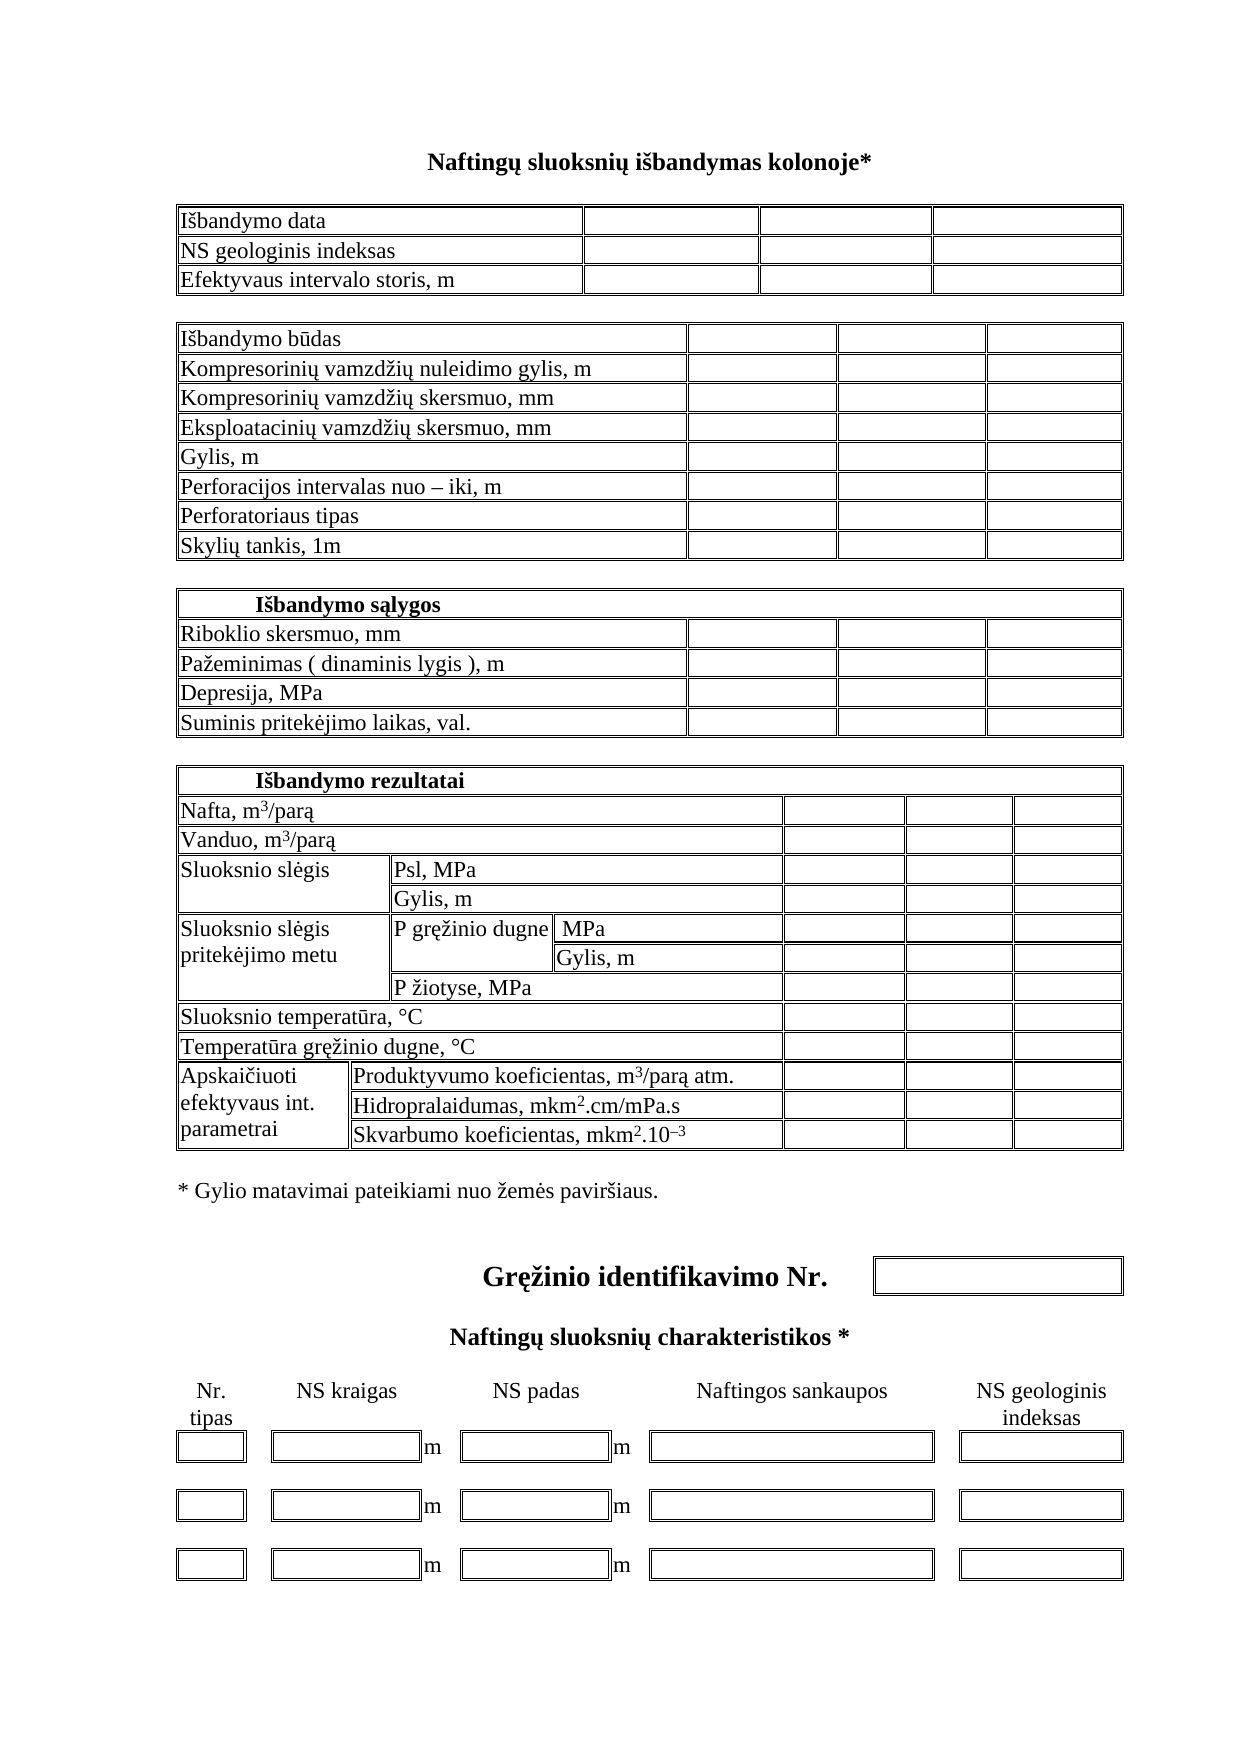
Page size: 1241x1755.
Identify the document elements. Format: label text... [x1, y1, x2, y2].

table_cell [1015, 974, 1121, 1000]
table_cell P žiotyse, MPa [392, 974, 782, 1000]
table_cell [245, 1460, 273, 1489]
table_header [689, 325, 836, 352]
table_cell [652, 1433, 932, 1460]
table_cell [907, 915, 1012, 941]
table_cell [988, 384, 1121, 411]
table_cell [988, 473, 1121, 499]
table_cell Temperatūra gręžinio dugne, °C [179, 1033, 782, 1059]
table_cell [785, 1121, 904, 1148]
table_cell [651, 1522, 933, 1548]
table_cell [610, 1460, 651, 1489]
table_cell [1015, 1121, 1121, 1148]
table_cell [785, 886, 904, 912]
table_cell [689, 355, 836, 381]
table_cell [1015, 1033, 1121, 1059]
table_cell [462, 1463, 610, 1489]
table_cell [785, 856, 904, 882]
table_cell [689, 384, 836, 411]
table_cell [689, 620, 836, 647]
table_cell [273, 1463, 421, 1489]
table_cell [839, 532, 985, 558]
table_cell [961, 1463, 1122, 1489]
table_cell [988, 443, 1121, 470]
table_cell m [612, 1430, 649, 1460]
table_cell [651, 1463, 933, 1489]
table_cell Skvarbumo koeficientas, mkm2.10–3 [352, 1121, 782, 1148]
table_cell P gręžinio dugne [392, 915, 552, 971]
table_cell [934, 237, 1121, 263]
table_cell Skylių tankis, 1m [179, 532, 686, 558]
table_cell [245, 1578, 273, 1607]
table_cell [1015, 1092, 1121, 1118]
table_cell [988, 679, 1121, 706]
table_cell [1015, 1063, 1121, 1089]
table_cell Kompresorinių vamzdžių skersmuo, mm [179, 384, 686, 411]
table_cell Perforacijos intervalas nuo – iki, m [179, 473, 686, 499]
table_cell MPa [555, 915, 782, 941]
text Naftingų sluoksnių išbandymas kolonoje* [177, 147, 1122, 176]
table_header Išbandymo rezultatai [179, 768, 1121, 794]
table_cell [177, 1522, 245, 1548]
table_cell [1015, 915, 1121, 941]
table_cell [179, 1492, 243, 1519]
table_cell [274, 1433, 419, 1460]
table_cell [585, 237, 758, 263]
table_header Nr. tipas [177, 1378, 245, 1430]
table_header [761, 208, 931, 234]
table_cell Depresija, MPa [179, 679, 686, 706]
table_cell [785, 1063, 904, 1089]
table_cell [585, 266, 758, 293]
table_cell [421, 1519, 462, 1548]
table_cell Sluoksnio slėgis pritekėjimo metu [179, 915, 389, 1000]
table_cell [933, 1519, 961, 1548]
table_cell [462, 1581, 610, 1607]
table_cell [652, 1551, 932, 1578]
table_cell [652, 1492, 932, 1519]
table_cell [785, 974, 904, 1000]
table_cell [689, 502, 836, 529]
table_cell [689, 414, 836, 440]
table_cell m [422, 1430, 460, 1460]
table_cell [988, 650, 1121, 676]
table_cell Gylis, m [179, 443, 686, 470]
table_cell Kompresorinių vamzdžių nuleidimo gylis, m [179, 355, 686, 381]
table_cell [839, 443, 985, 470]
table_cell Suminis pritekėjimo laikas, val. [179, 709, 686, 735]
table_cell [962, 1433, 1121, 1460]
table_cell [463, 1433, 608, 1460]
table_cell [962, 1492, 1121, 1519]
table_cell [785, 945, 904, 971]
table_cell [1015, 1004, 1121, 1030]
table_cell [839, 679, 985, 706]
table_header [421, 1378, 462, 1430]
table_cell [907, 1004, 1012, 1030]
table_header [585, 208, 758, 234]
table_cell [421, 1460, 462, 1489]
table_cell [247, 1430, 271, 1460]
table_cell [273, 1581, 421, 1607]
table_cell [177, 1463, 245, 1489]
table_cell [462, 1522, 610, 1548]
table_cell [1015, 797, 1121, 823]
table_header [245, 1378, 273, 1430]
text * Gylio matavimai pateikiami nuo žemės paviršiaus. [177, 1177, 1122, 1203]
table_header Išbandymo sąlygos [179, 591, 1121, 617]
table_header Išbandymo data [179, 208, 582, 234]
table_cell [785, 1033, 904, 1059]
table_cell Vanduo, m3/parą [179, 827, 782, 853]
table_cell [839, 650, 985, 676]
table_header [933, 1378, 961, 1430]
table_cell Hidropralaidumas, mkm2.cm/mPa.s [352, 1092, 782, 1118]
table_cell [933, 1578, 961, 1607]
table_cell [179, 1433, 243, 1460]
table_cell [988, 355, 1121, 381]
table_cell [689, 679, 836, 706]
table_cell [988, 532, 1121, 558]
table_cell Gylis, m [392, 886, 782, 912]
table_cell Produktyvumo koeficientas, m3/parą atm. [352, 1063, 782, 1089]
table_cell [610, 1578, 651, 1607]
table_header Naftingos sankaupos [651, 1378, 933, 1430]
table_cell [1015, 886, 1121, 912]
table_cell [839, 473, 985, 499]
table_cell [1015, 827, 1121, 853]
table_cell Sluoksnio slėgis [179, 856, 389, 912]
table_cell [907, 886, 1012, 912]
table_cell [463, 1551, 608, 1578]
table_cell [274, 1492, 419, 1519]
table_cell m [612, 1489, 649, 1519]
table_cell Nafta, m3/parą [179, 797, 782, 823]
table_cell [935, 1548, 959, 1578]
table_cell [988, 620, 1121, 647]
table_header [610, 1378, 651, 1430]
table_cell [907, 945, 1012, 971]
table_cell [785, 827, 904, 853]
table_cell [785, 1004, 904, 1030]
table_cell [962, 1551, 1121, 1578]
table_cell Riboklio skersmuo, mm [179, 620, 686, 647]
table_cell m [612, 1548, 649, 1578]
table_cell [274, 1551, 419, 1578]
table_cell [907, 856, 1012, 882]
table_cell [247, 1489, 271, 1519]
table_cell [907, 1092, 1012, 1118]
table_cell [610, 1519, 651, 1548]
table_cell [907, 974, 1012, 1000]
table_cell m [422, 1489, 460, 1519]
table_header NS padas [462, 1378, 610, 1430]
table_header [876, 1259, 1121, 1293]
table_cell Gylis, m [555, 945, 782, 971]
table_cell [839, 502, 985, 529]
table_cell [907, 797, 1012, 823]
table_header [988, 325, 1121, 352]
table_cell [761, 237, 931, 263]
table_cell [651, 1581, 933, 1607]
table_cell [463, 1492, 608, 1519]
table_cell Efektyvaus intervalo storis, m [179, 266, 582, 293]
table_header NS kraigas [273, 1378, 421, 1430]
table_header Išbandymo būdas [179, 325, 686, 352]
table_cell [785, 915, 904, 941]
table_cell Psl, MPa [392, 856, 782, 882]
table_cell Sluoksnio temperatūra, °C [179, 1004, 782, 1030]
table_cell [785, 797, 904, 823]
table_cell [839, 620, 985, 647]
table_cell [839, 414, 985, 440]
table_cell [934, 266, 1121, 293]
table_cell [907, 827, 1012, 853]
table_header [839, 325, 985, 352]
table_cell Apskaičiuoti efektyvaus int. parametrai [179, 1063, 348, 1148]
table_header NS geologinis indeksas [961, 1378, 1122, 1430]
table_cell [935, 1430, 959, 1460]
table_cell [1015, 945, 1121, 971]
table_cell [961, 1522, 1122, 1548]
table_cell [247, 1548, 271, 1578]
table_cell [761, 266, 931, 293]
table_cell m [422, 1548, 460, 1578]
table_cell [935, 1489, 959, 1519]
table_cell [839, 384, 985, 411]
table_cell [907, 1121, 1012, 1148]
text Naftingų sluoksnių charakteristikos * [177, 1322, 1122, 1351]
table_cell [689, 443, 836, 470]
table_cell [839, 355, 985, 381]
table_cell [273, 1522, 421, 1548]
table_cell [961, 1581, 1122, 1607]
table_cell [988, 709, 1121, 735]
table_cell [245, 1519, 273, 1548]
table_cell [907, 1033, 1012, 1059]
table_cell [785, 1092, 904, 1118]
table_cell NS geologinis indeksas [179, 237, 582, 263]
table_cell Eksploatacinių vamzdžių skersmuo, mm [179, 414, 686, 440]
table_cell [421, 1578, 462, 1607]
table_cell [689, 709, 836, 735]
table_cell [988, 414, 1121, 440]
table_cell [179, 1551, 243, 1578]
table_cell [988, 502, 1121, 529]
table_cell Pažeminimas ( dinaminis lygis ), m [179, 650, 686, 676]
table_header Gręžinio identifikavimo Nr. [177, 1256, 873, 1293]
table_header [934, 208, 1121, 234]
table_cell [839, 709, 985, 735]
table_cell [689, 650, 836, 676]
table_cell [689, 532, 836, 558]
table_cell Perforatoriaus tipas [179, 502, 686, 529]
table_cell [1015, 856, 1121, 882]
table_cell [907, 1063, 1012, 1089]
table_cell [177, 1581, 245, 1607]
table_cell [689, 473, 836, 499]
table_cell [933, 1460, 961, 1489]
